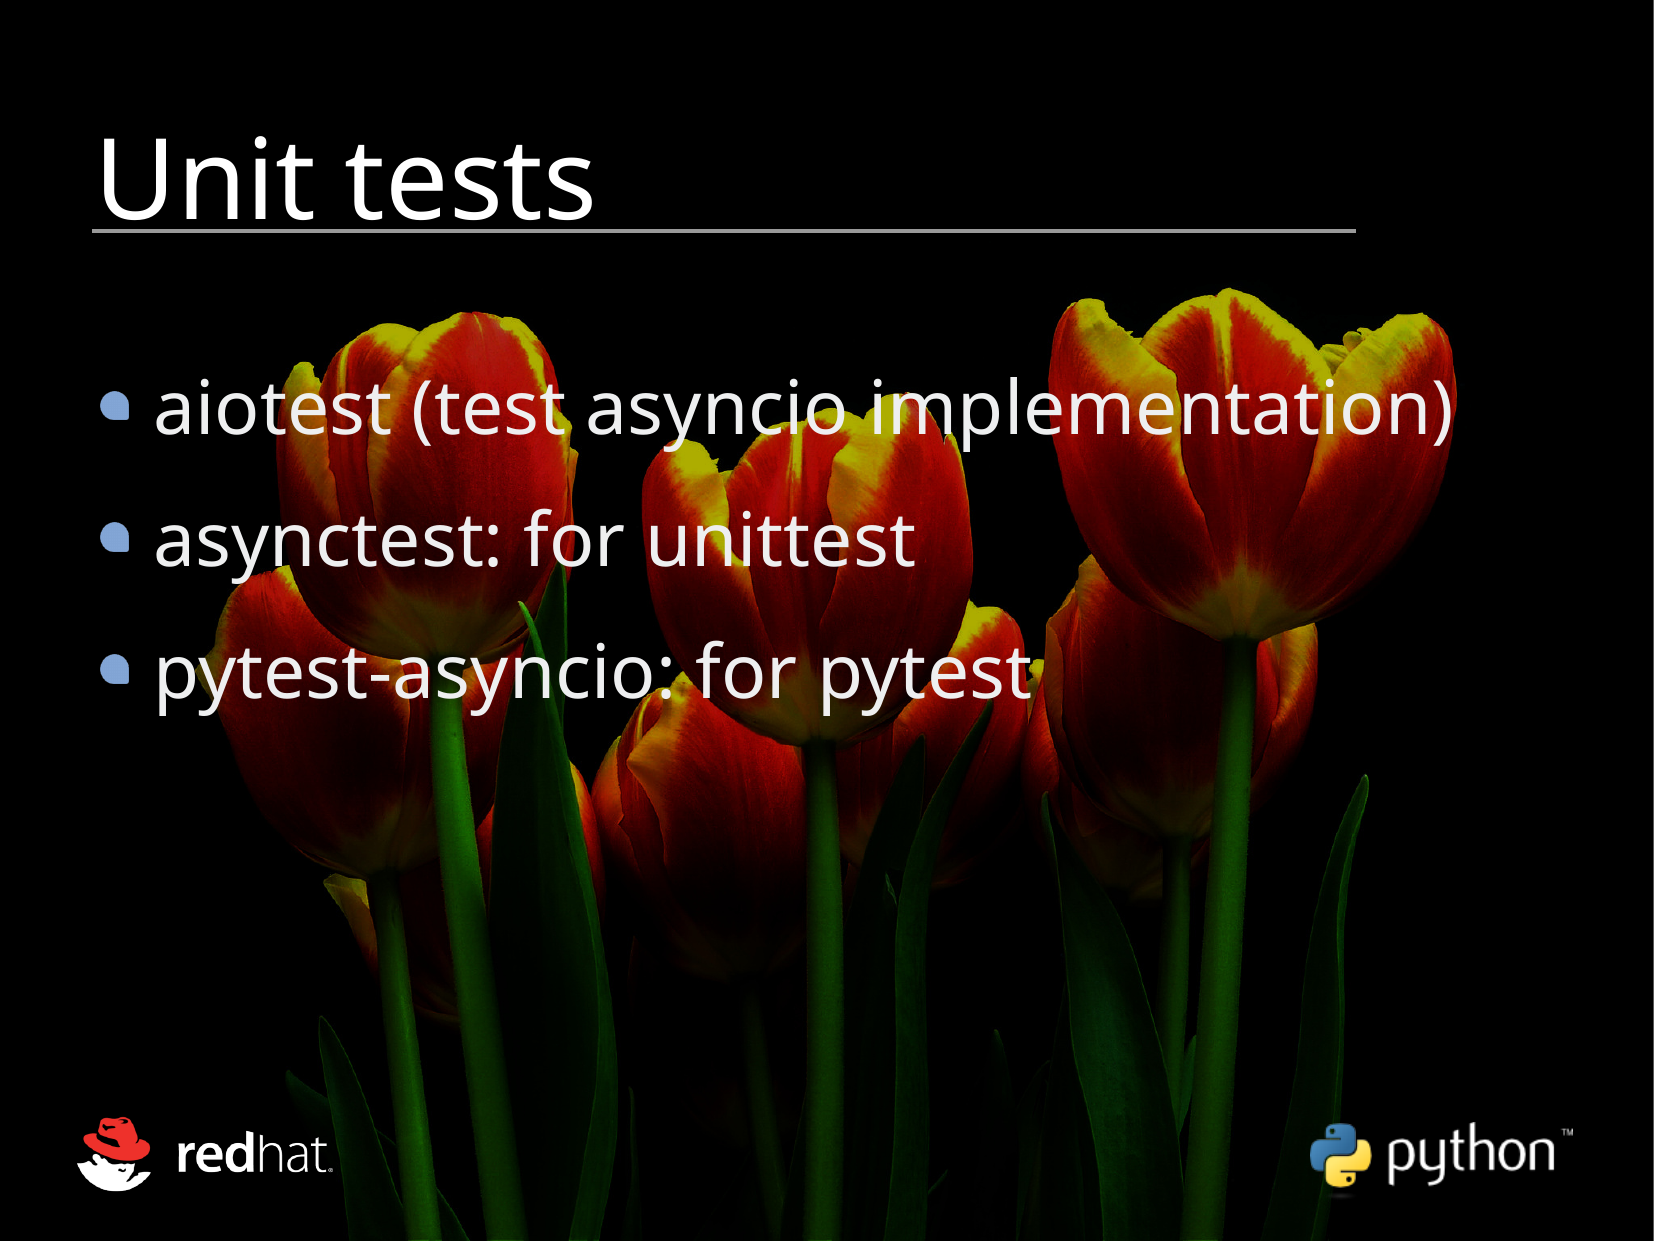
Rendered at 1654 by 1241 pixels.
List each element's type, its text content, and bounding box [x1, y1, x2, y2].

list aiotest (test asyncio implementation) asynctest: for unittest pytest-asyncio: for pytest [82, 354, 1571, 1094]
picture [0, 0, 1654, 1241]
title Unit tests [94, 100, 1426, 251]
